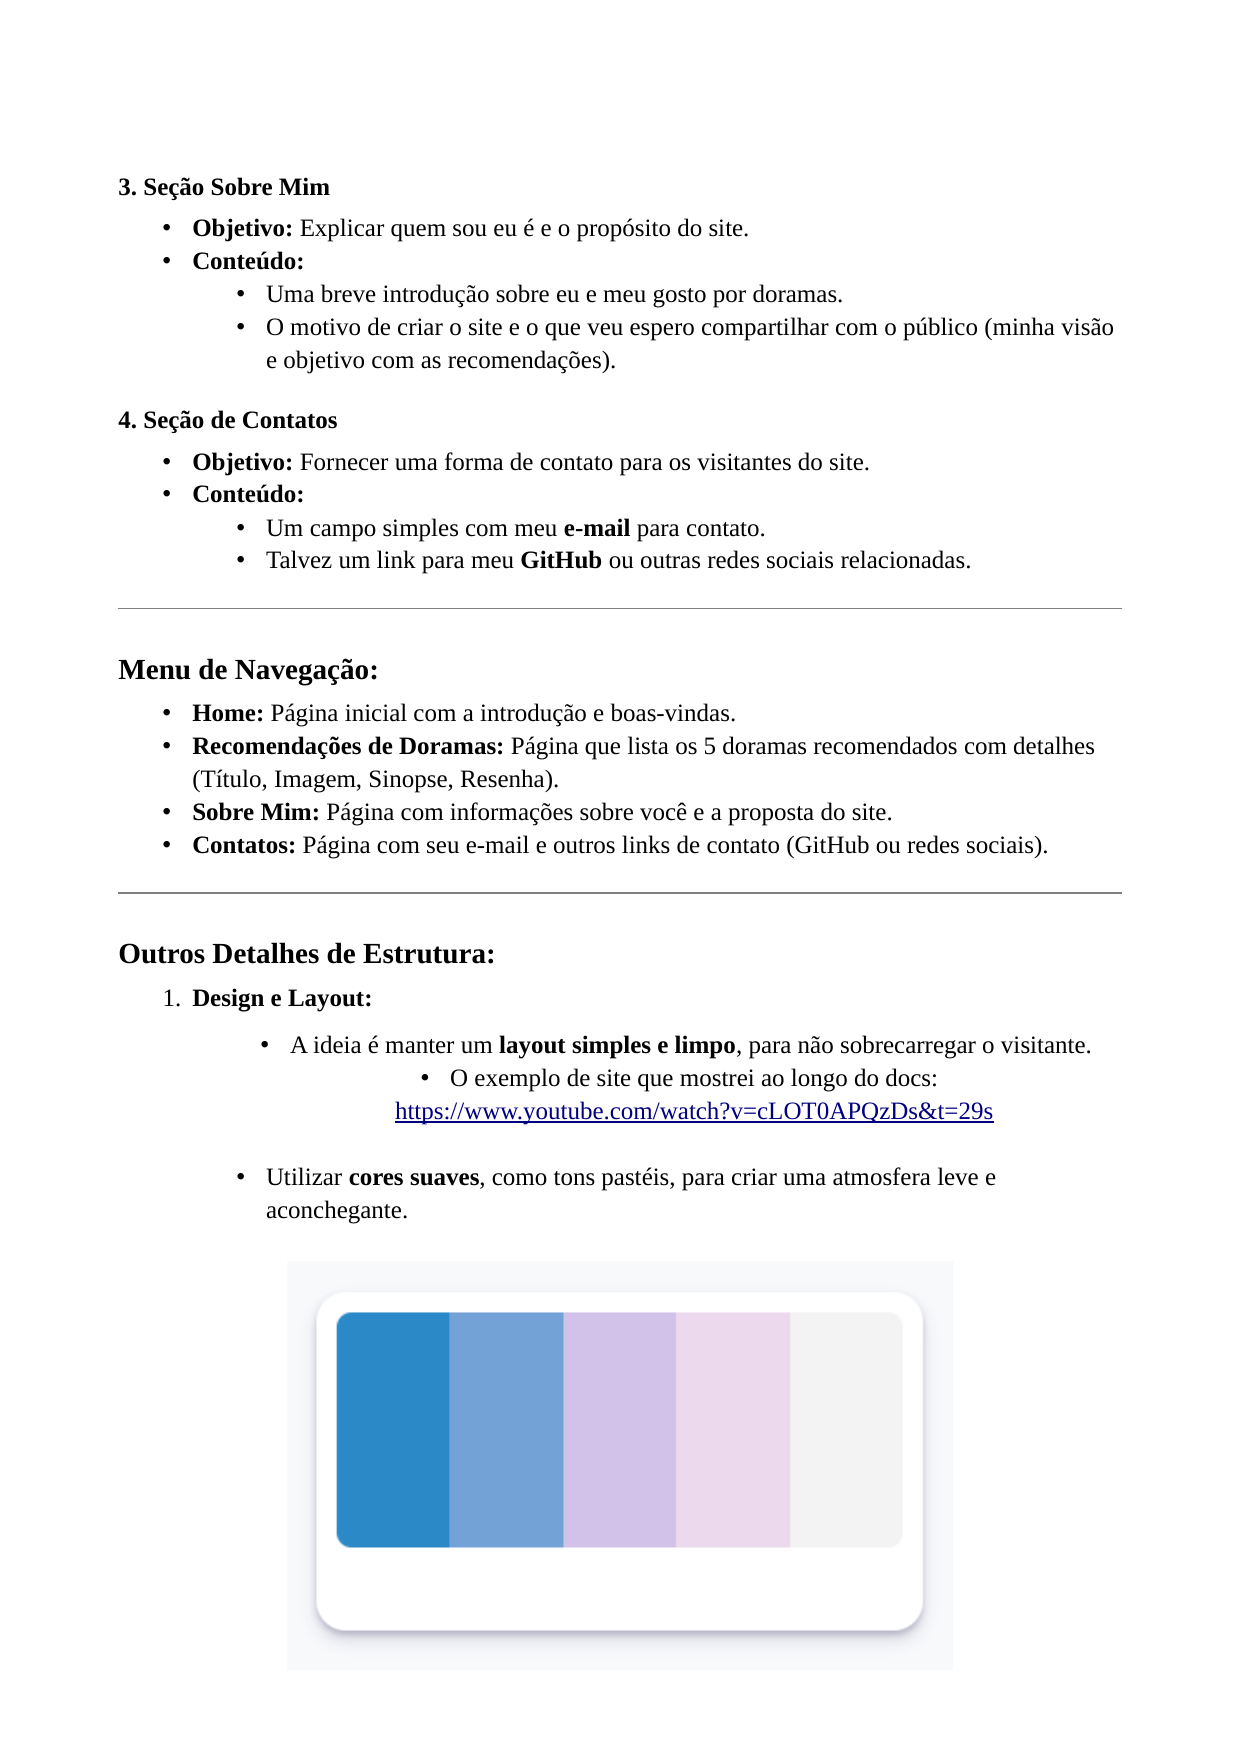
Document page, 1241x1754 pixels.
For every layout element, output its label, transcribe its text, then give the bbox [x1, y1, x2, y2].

list Recomendações de Doramas: Página que lista os 5 doramas recomendados com detalhes (Título, Imagem, Sinopse, Resenha). [162, 731, 1122, 793]
list Objetivo: Fornecer uma forma de contato para os visitantes do site. [162, 447, 1122, 475]
list A ideia é manter um layout simples e limpo, para não sobrecarregar o visitante. [236, 1030, 1122, 1059]
list Design e Layout: [162, 983, 1122, 1011]
subtitle 3. Seção Sobre Mim [118, 172, 1122, 201]
picture [287, 1261, 953, 1670]
list Uma breve introdução sobre eu e meu gosto por doramas. [236, 279, 1122, 308]
list Um campo simples com meu e-mail para contato. [236, 513, 1122, 541]
list Conteúdo: [162, 479, 1122, 508]
subtitle 4. Seção de Contatos [118, 405, 1122, 434]
list O motivo de criar o site e o que veu espero compartilhar com o público (minha visão e objetivo com as recomendações). [236, 312, 1122, 374]
list Objetivo: Explicar quem sou eu é e o propósito do site. [162, 213, 1122, 242]
list https://www.youtube.com/watch?v=cLOT0APQzDs&t=29s [236, 1096, 1122, 1125]
list Home: Página inicial com a introdução e boas-vindas. [162, 698, 1122, 727]
list Utilizar cores suaves, como tons pastéis, para criar uma atmosfera leve e aconchegante. [236, 1162, 1122, 1224]
list O exemplo de site que mostrei ao longo do docs: [236, 1063, 1122, 1092]
list Contatos: Página com seu e-mail e outros links de contato (GitHub ou redes sociais). [162, 830, 1122, 859]
list Talvez um link para meu GitHub ou outras redes sociais relacionadas. [236, 546, 1122, 574]
list Conteúdo: [162, 246, 1122, 275]
subtitle Outros Detalhes de Estrutura: [118, 937, 1122, 970]
list Sobre Mim: Página com informações sobre você e a proposta do site. [162, 797, 1122, 826]
subtitle Menu de Navegação: [118, 652, 1122, 686]
